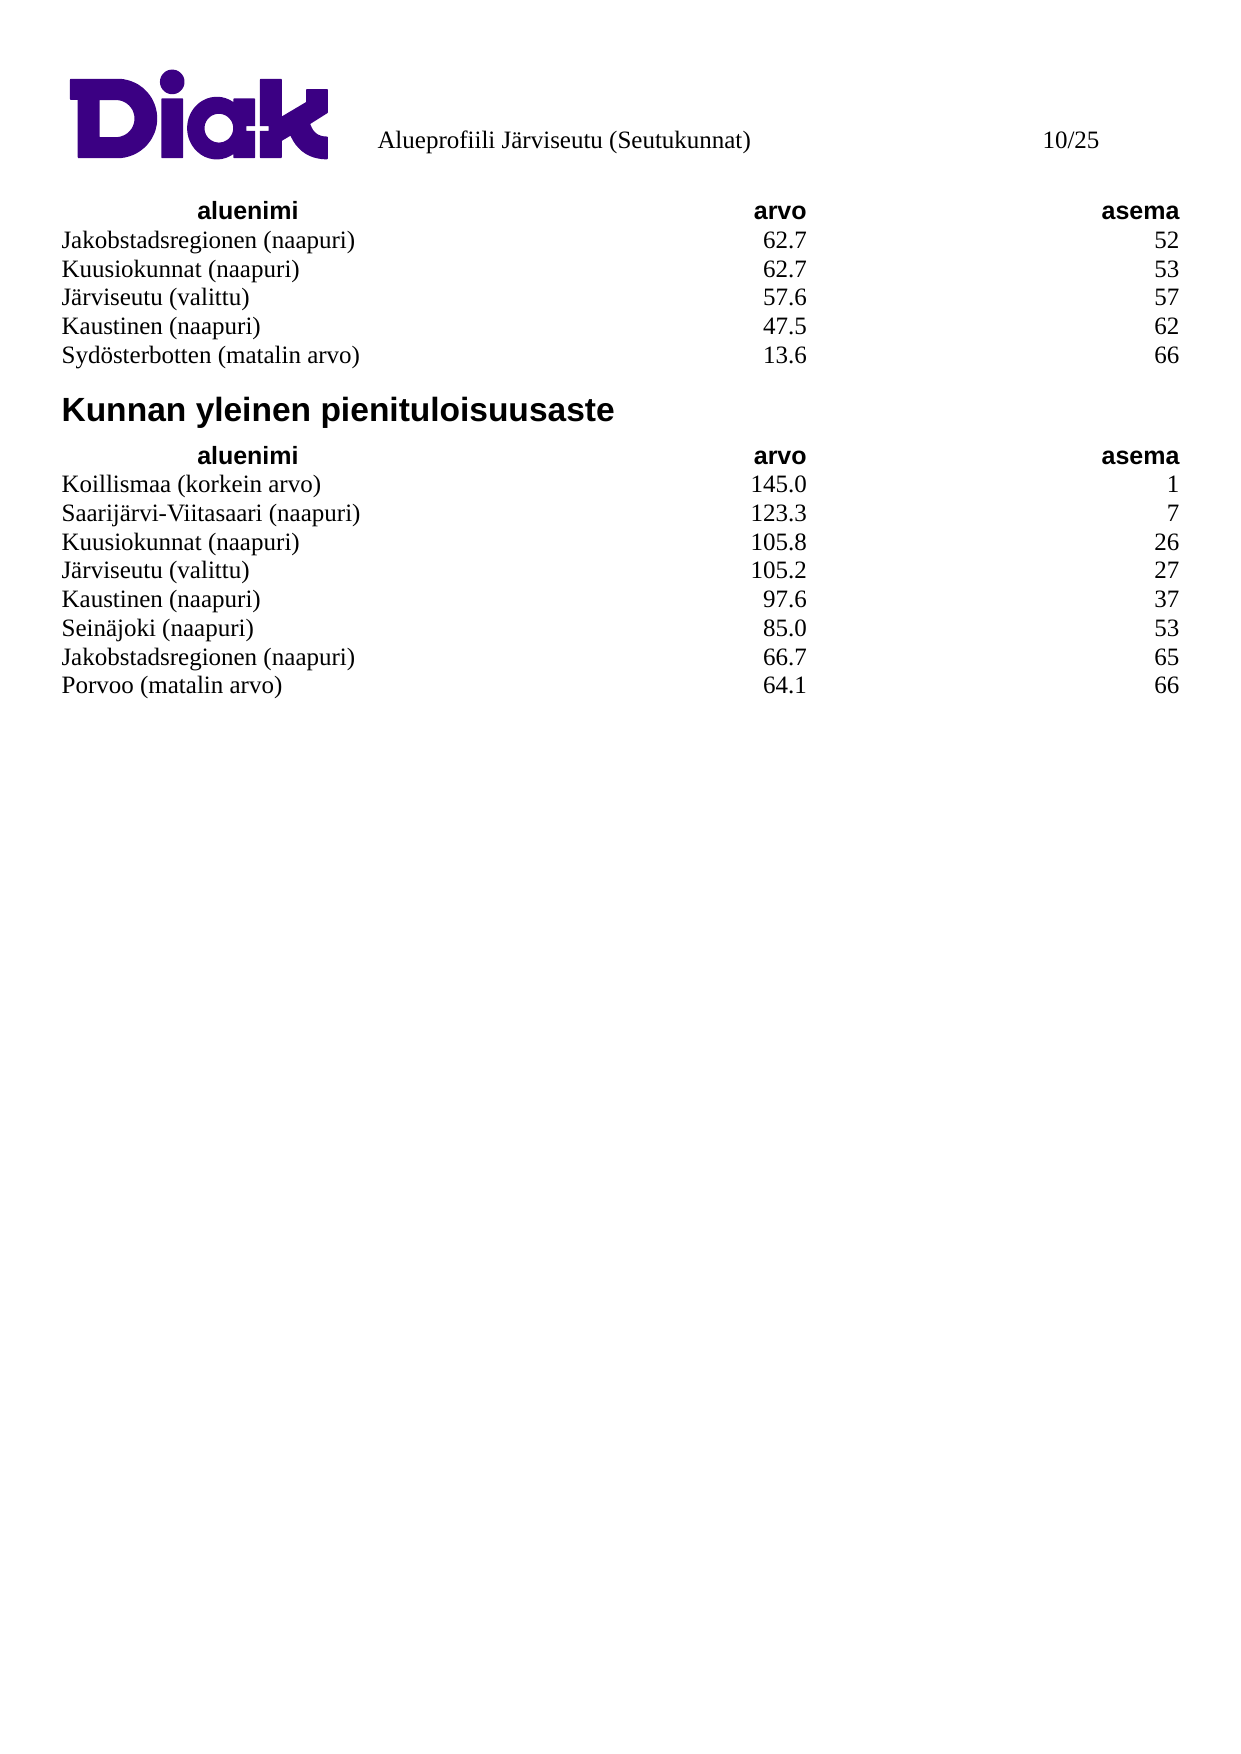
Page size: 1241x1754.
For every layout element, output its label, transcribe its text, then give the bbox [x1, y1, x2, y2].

table_header aluenimi [61, 441, 434, 469]
table_cell 7 [806, 498, 1179, 527]
table_cell 62.7 [434, 254, 806, 282]
table_cell 57 [806, 283, 1179, 311]
table_cell Kuusiokunnat (naapuri) [61, 254, 434, 282]
table_cell 1 [806, 469, 1179, 498]
table_cell Saarijärvi-Viitasaari (naapuri) [61, 498, 434, 527]
table_cell 53 [806, 613, 1179, 642]
table_cell Porvoo (matalin arvo) [61, 671, 434, 699]
table_cell 27 [806, 556, 1179, 584]
table_cell 62.7 [434, 225, 806, 254]
table_cell Kaustinen (naapuri) [61, 311, 434, 340]
table_header arvo [434, 196, 806, 225]
subtitle Kunnan yleinen pienituloisuusaste [61, 389, 1179, 428]
table_cell 123.3 [434, 498, 806, 527]
table_cell 66 [806, 340, 1179, 369]
table_cell 52 [806, 225, 1179, 254]
table_cell 145.0 [434, 469, 806, 498]
table_cell 26 [806, 527, 1179, 556]
table_cell Kuusiokunnat (naapuri) [61, 527, 434, 556]
table_cell 57.6 [434, 283, 806, 311]
table_cell 62 [806, 311, 1179, 340]
table_cell 13.6 [434, 340, 806, 369]
table_cell Järviseutu (valittu) [61, 556, 434, 584]
table_cell 105.8 [434, 527, 806, 556]
table_cell 37 [806, 584, 1179, 613]
table_cell 47.5 [434, 311, 806, 340]
table_cell 105.2 [434, 556, 806, 584]
table_cell Kaustinen (naapuri) [61, 584, 434, 613]
table_cell 64.1 [434, 671, 806, 699]
table_cell Järviseutu (valittu) [61, 283, 434, 311]
table_header arvo [434, 441, 806, 469]
table_cell 85.0 [434, 613, 806, 642]
table_cell Jakobstadsregionen (naapuri) [61, 225, 434, 254]
table_cell 66.7 [434, 642, 806, 671]
table_cell 66 [806, 671, 1179, 699]
table_cell 97.6 [434, 584, 806, 613]
table_header asema [806, 441, 1179, 469]
table_header aluenimi [61, 196, 434, 225]
table_cell Sydösterbotten (matalin arvo) [61, 340, 434, 369]
table_cell Jakobstadsregionen (naapuri) [61, 642, 434, 671]
table_cell 65 [806, 642, 1179, 671]
table_cell Koillismaa (korkein arvo) [61, 469, 434, 498]
table_cell Seinäjoki (naapuri) [61, 613, 434, 642]
table_cell 53 [806, 254, 1179, 282]
table_header asema [806, 196, 1179, 225]
